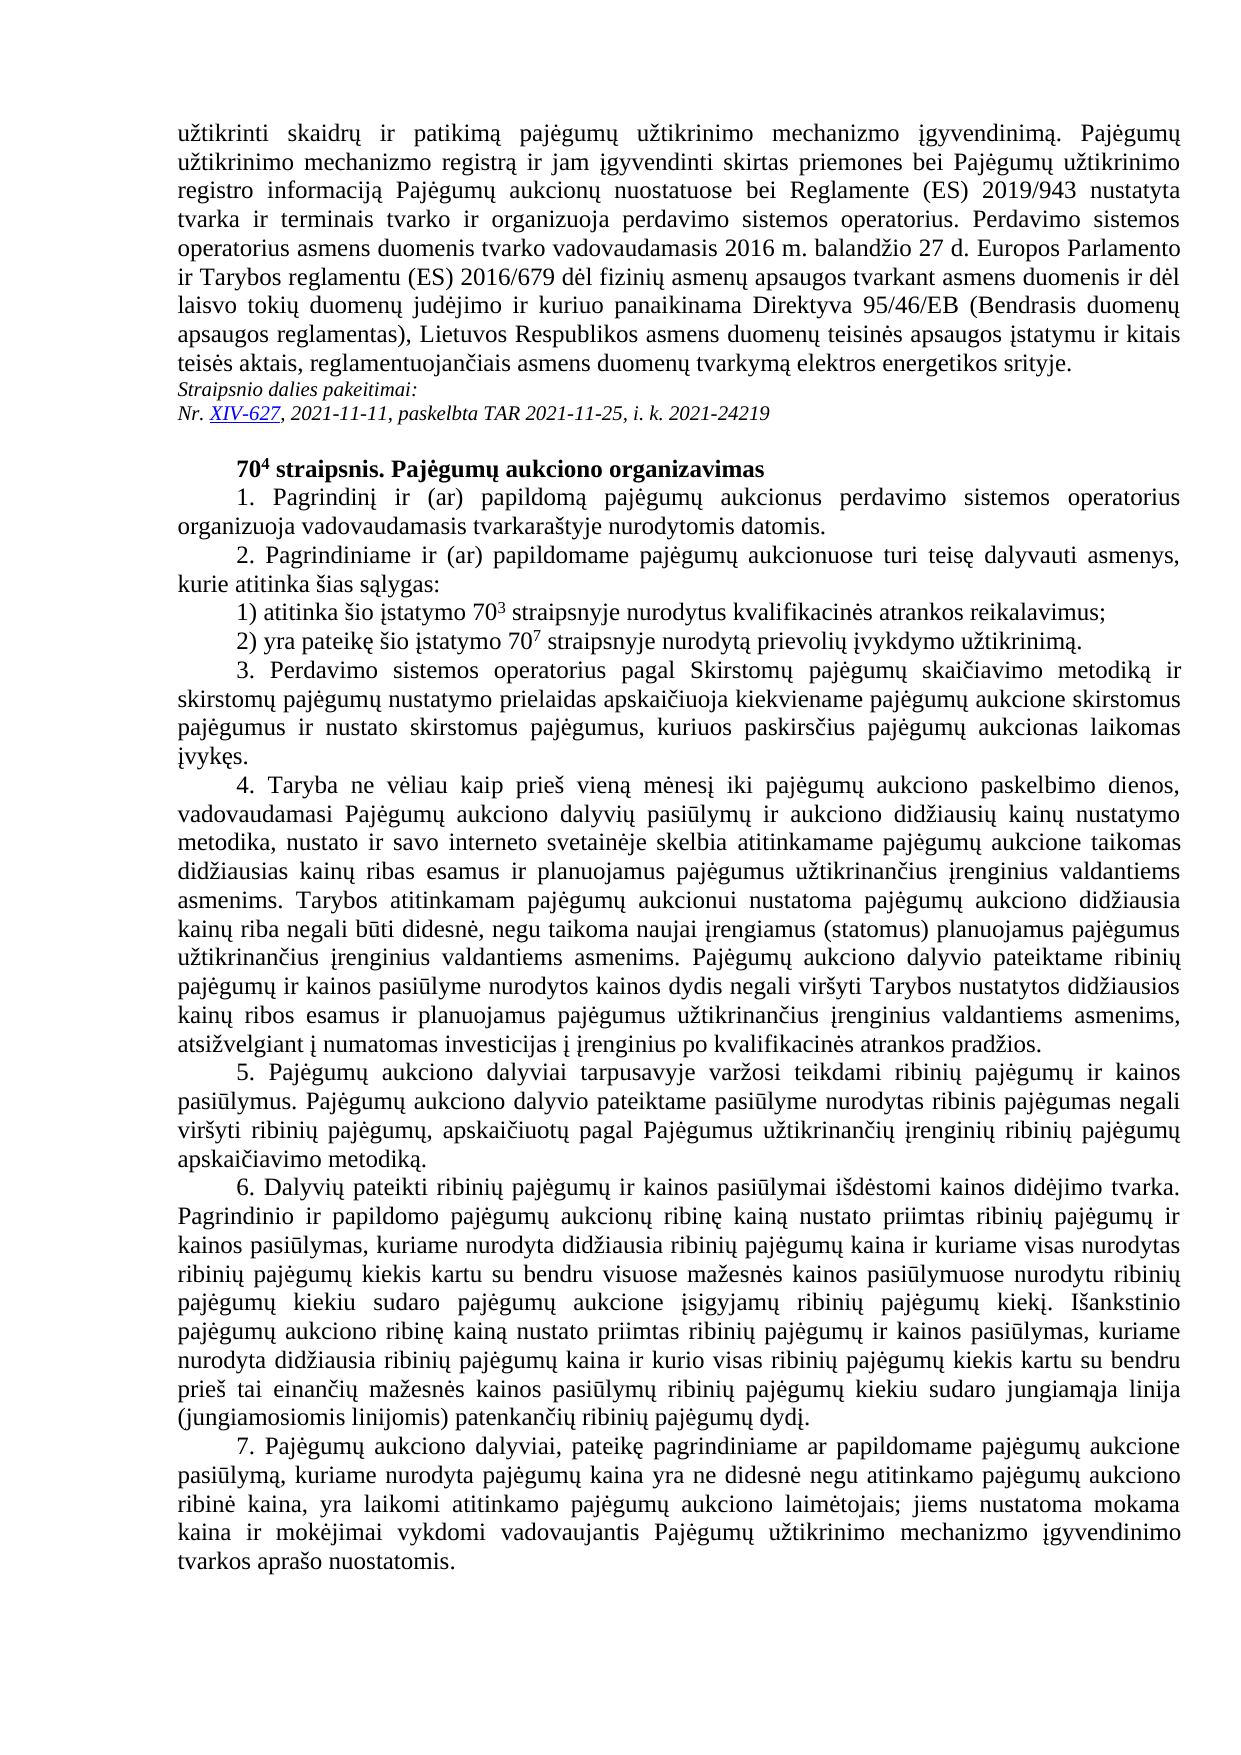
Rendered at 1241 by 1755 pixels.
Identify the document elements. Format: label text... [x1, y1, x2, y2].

text Nr. XIV-627, 2021-11-11, paskelbta TAR 2021-11-25, i. k. 2021-24219 [177, 401, 1181, 425]
text užtikrinti skaidrų ir patikimą pajėgumų užtikrinimo mechanizmo įgyvendinimą. Pajėgumų užtikrinimo mechanizmo registrą ir jam įgyvendinti skirtas priemones bei Pajėgumų užtikrinimo registro informaciją Pajėgumų aukcionų nuostatuose bei Reglamente (ES) 2019/943 nustatyta tvarka ir terminais tvarko ir organizuoja perdavimo sistemos operatorius. Perdavimo sistemos operatorius asmens duomenis tvarko vadovaudamasis 2016 m. balandžio 27 d. Europos Parlamento ir Tarybos reglamentu (ES) 2016/679 dėl fizinių asmenų apsaugos tvarkant asmens duomenis ir dėl laisvo tokių duomenų judėjimo ir kuriuo panaikinama Direktyva 95/46/EB (Bendrasis duomenų apsaugos reglamentas), Lietuvos Respublikos asmens duomenų teisinės apsaugos įstatymu ir kitais teisės aktais, reglamentuojančiais asmens duomenų tvarkymą elektros energetikos srityje. [177, 118, 1181, 377]
text 2. Pagrindiniame ir (ar) papildomame pajėgumų aukcionuose turi teisę dalyvauti asmenys, kurie atitinka šias sąlygas: [177, 540, 1181, 597]
text 704 straipsnis. Pajėgumų aukciono organizavimas [177, 454, 1181, 482]
text 1) atitinka šio įstatymo 703 straipsnyje nurodytus kvalifikacinės atrankos reikalavimus; [177, 597, 1181, 626]
text Straipsnio dalies pakeitimai: [177, 377, 1181, 401]
text 4. Taryba ne vėliau kaip prieš vieną mėnesį iki pajėgumų aukciono paskelbimo dienos, vadovaudamasi Pajėgumų aukciono dalyvių pasiūlymų ir aukciono didžiausių kainų nustatymo metodika, nustato ir savo interneto svetainėje skelbia atitinkamame pajėgumų aukcione taikomas didžiausias kainų ribas esamus ir planuojamus pajėgumus užtikrinančius įrenginius valdantiems asmenims. Tarybos atitinkamam pajėgumų aukcionui nustatoma pajėgumų aukciono didžiausia kainų riba negali būti didesnė, negu taikoma naujai įrengiamus (statomus) planuojamus pajėgumus užtikrinančius įrenginius valdantiems asmenims. Pajėgumų aukciono dalyvio pateiktame ribinių pajėgumų ir kainos pasiūlyme nurodytos kainos dydis negali viršyti Tarybos nustatytos didžiausios kainų ribos esamus ir planuojamus pajėgumus užtikrinančius įrenginius valdantiems asmenims, atsižvelgiant į numatomas investicijas į įrenginius po kvalifikacinės atrankos pradžios. [177, 770, 1181, 1057]
text 5. Pajėgumų aukciono dalyviai tarpusavyje varžosi teikdami ribinių pajėgumų ir kainos pasiūlymus. Pajėgumų aukciono dalyvio pateiktame pasiūlyme nurodytas ribinis pajėgumas negali viršyti ribinių pajėgumų, apskaičiuotų pagal Pajėgumus užtikrinančių įrenginių ribinių pajėgumų apskaičiavimo metodiką. [177, 1057, 1181, 1172]
text 3. Perdavimo sistemos operatorius pagal Skirstomų pajėgumų skaičiavimo metodiką ir skirstomų pajėgumų nustatymo prielaidas apskaičiuoja kiekviename pajėgumų aukcione skirstomus pajėgumus ir nustato skirstomus pajėgumus, kuriuos paskirsčius pajėgumų aukcionas laikomas įvykęs. [177, 655, 1181, 770]
text 2) yra pateikę šio įstatymo 707 straipsnyje nurodytą prievolių įvykdymo užtikrinimą. [177, 626, 1181, 655]
text 1. Pagrindinį ir (ar) papildomą pajėgumų aukcionus perdavimo sistemos operatorius organizuoja vadovaudamasis tvarkaraštyje nurodytomis datomis. [177, 482, 1181, 540]
text 6. Dalyvių pateikti ribinių pajėgumų ir kainos pasiūlymai išdėstomi kainos didėjimo tvarka. Pagrindinio ir papildomo pajėgumų aukcionų ribinę kainą nustato priimtas ribinių pajėgumų ir kainos pasiūlymas, kuriame nurodyta didžiausia ribinių pajėgumų kaina ir kuriame visas nurodytas ribinių pajėgumų kiekis kartu su bendru visuose mažesnės kainos pasiūlymuose nurodytu ribinių pajėgumų kiekiu sudaro pajėgumų aukcione įsigyjamų ribinių pajėgumų kiekį. Išankstinio pajėgumų aukciono ribinę kainą nustato priimtas ribinių pajėgumų ir kainos pasiūlymas, kuriame nurodyta didžiausia ribinių pajėgumų kaina ir kurio visas ribinių pajėgumų kiekis kartu su bendru prieš tai einančių mažesnės kainos pasiūlymų ribinių pajėgumų kiekiu sudaro jungiamąja linija (jungiamosiomis linijomis) patenkančių ribinių pajėgumų dydį. [177, 1172, 1181, 1431]
text 7. Pajėgumų aukciono dalyviai, pateikę pagrindiniame ar papildomame pajėgumų aukcione pasiūlymą, kuriame nurodyta pajėgumų kaina yra ne didesnė negu atitinkamo pajėgumų aukciono ribinė kaina, yra laikomi atitinkamo pajėgumų aukciono laimėtojais; jiems nustatoma mokama kaina ir mokėjimai vykdomi vadovaujantis Pajėgumų užtikrinimo mechanizmo įgyvendinimo tvarkos aprašo nuostatomis. [177, 1431, 1181, 1575]
